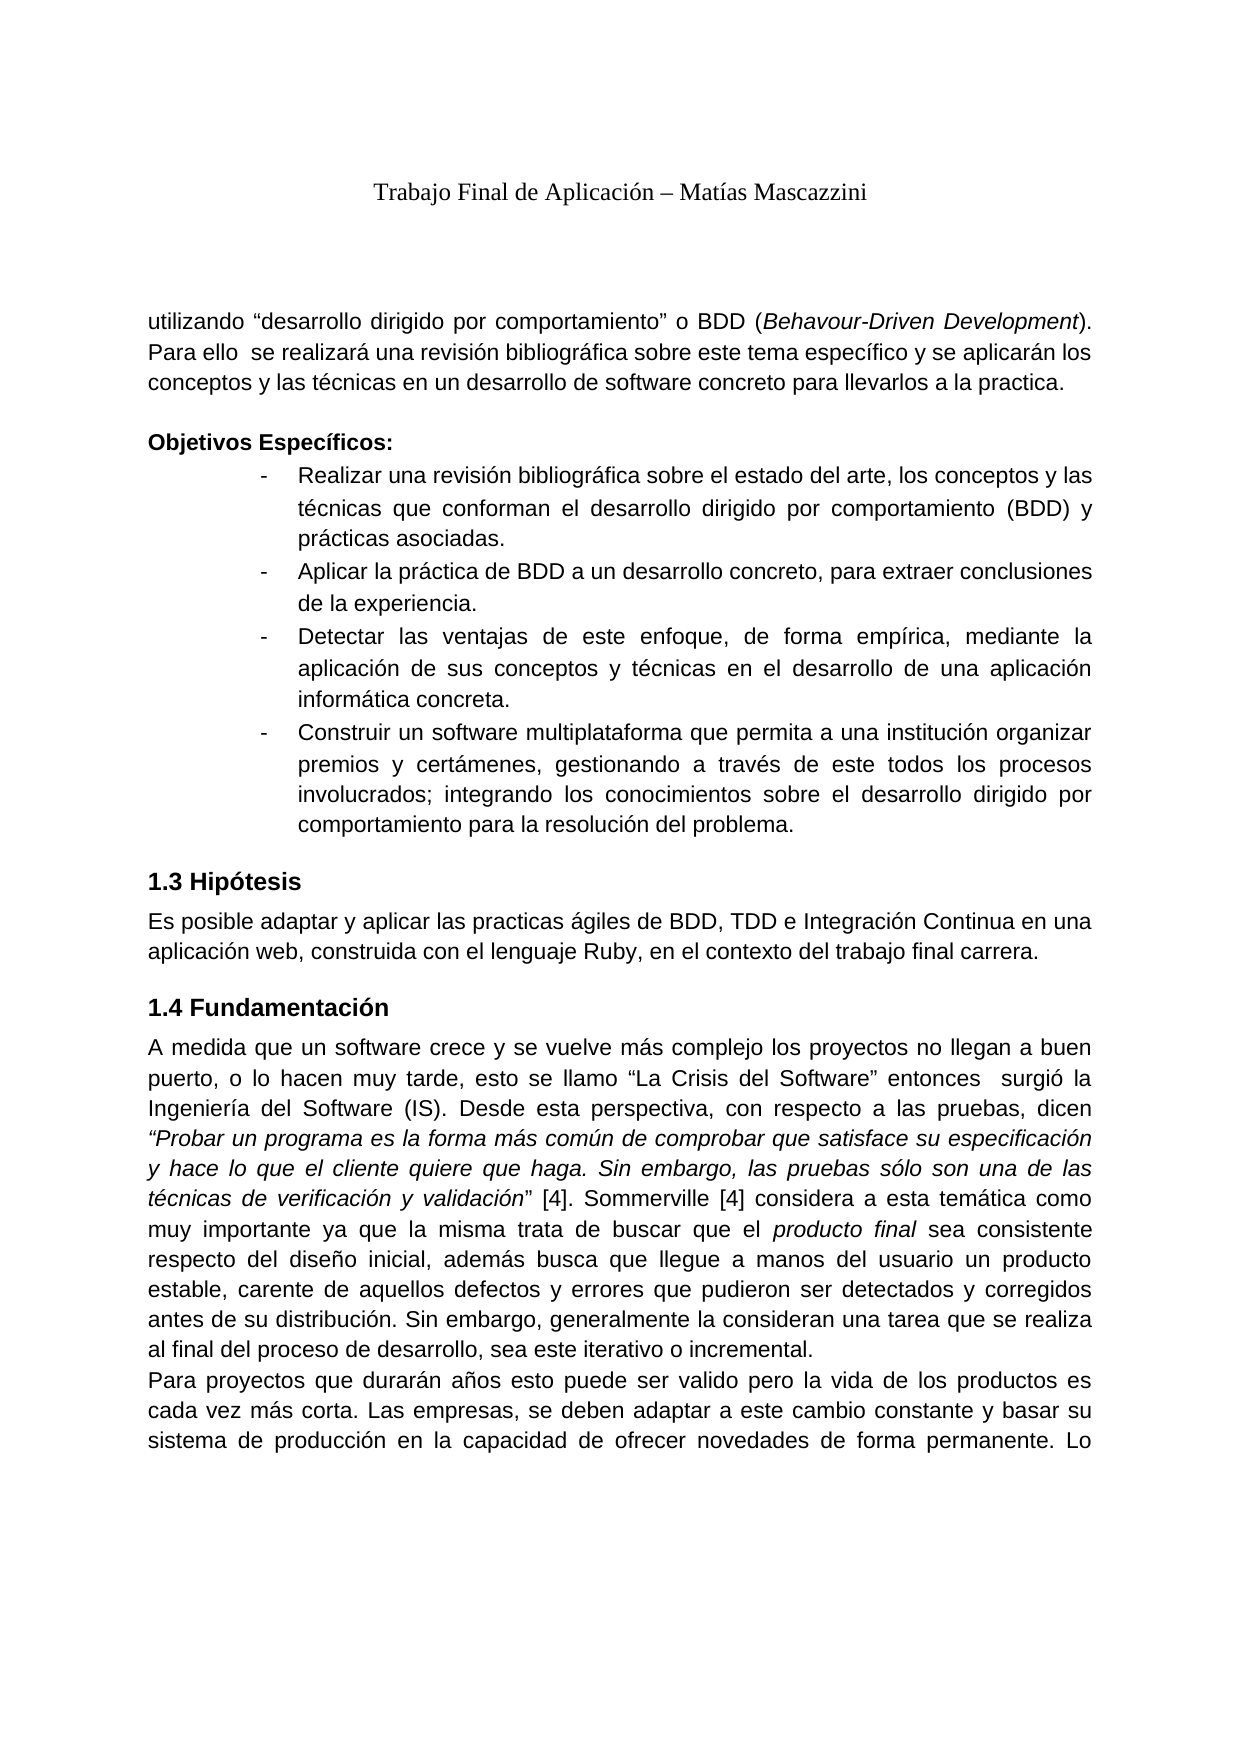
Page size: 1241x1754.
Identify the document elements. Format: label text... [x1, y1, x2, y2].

text A medida que un software crece y se vuelve más complejo los proyectos no llegan a buen puerto, o lo hacen muy tarde, esto se llamo “La Crisis del Software” entonces surgió la Ingeniería del Software (IS). Desde esta perspectiva, con respecto a las pruebas, dicen “Probar un programa es la forma más común de comprobar que satisface su especificación y hace lo que el cliente quiere que haga. Sin embargo, las pruebas sólo son una de las técnicas de verificación y validación” [4]. Sommerville [4] considera a esta temática como muy importante ya que la misma trata de buscar que el producto final sea consistente respecto del diseño inicial, además busca que llegue a manos del usuario un producto estable, carente de aquellos defectos y errores que pudieron ser detectados y corregidos antes de su distribución. Sin embargo, generalmente la consideran una tarea que se realiza al final del proceso de desarrollo, sea este iterativo o incremental. [148, 1034, 1093, 1363]
list Detectar las ventajas de este enfoque, de forma empírica, mediante la aplicación de sus conceptos y técnicas en el desarrollo de una aplicación informática concreta. [260, 620, 1093, 712]
list Aplicar la práctica de BDD a un desarrollo concreto, para extraer conclusiones de la experiencia. [260, 555, 1093, 616]
list Realizar una revisión bibliográfica sobre el estado del arte, los conceptos y las técnicas que conforman el desarrollo dirigido por comportamiento (BDD) y prácticas asociadas. [260, 459, 1093, 551]
text utilizando “desarrollo dirigido por comportamiento” o BDD (Behavour-Driven Development). Para ello se realizará una revisión bibliográfica sobre este tema específico y se aplicarán los conceptos y las técnicas en un desarrollo de software concreto para llevarlos a la practica. [148, 308, 1093, 395]
text Es posible adaptar y aplicar las practicas ágiles de BDD, TDD e Integración Continua en una aplicación web, construida con el lenguaje Ruby, en el contexto del trabajo final carrera. [148, 908, 1093, 964]
subtitle 1.4 Fundamentación [148, 993, 1093, 1022]
list Construir un software multiplataforma que permita a una institución organizar premios y certámenes, gestionando a través de este todos los procesos involucrados; integrando los conocimientos sobre el desarrollo dirigido por comportamiento para la resolución del problema. [260, 716, 1093, 838]
text Objetivos Específicos: [148, 429, 1093, 456]
text Para proyectos que durarán años esto puede ser valido pero la vida de los productos es cada vez más corta. Las empresas, se deben adaptar a este cambio constante y basar su sistema de producción en la capacidad de ofrecer novedades de forma permanente. Lo [148, 1367, 1093, 1453]
subtitle 1.3 Hipótesis [148, 866, 1093, 895]
